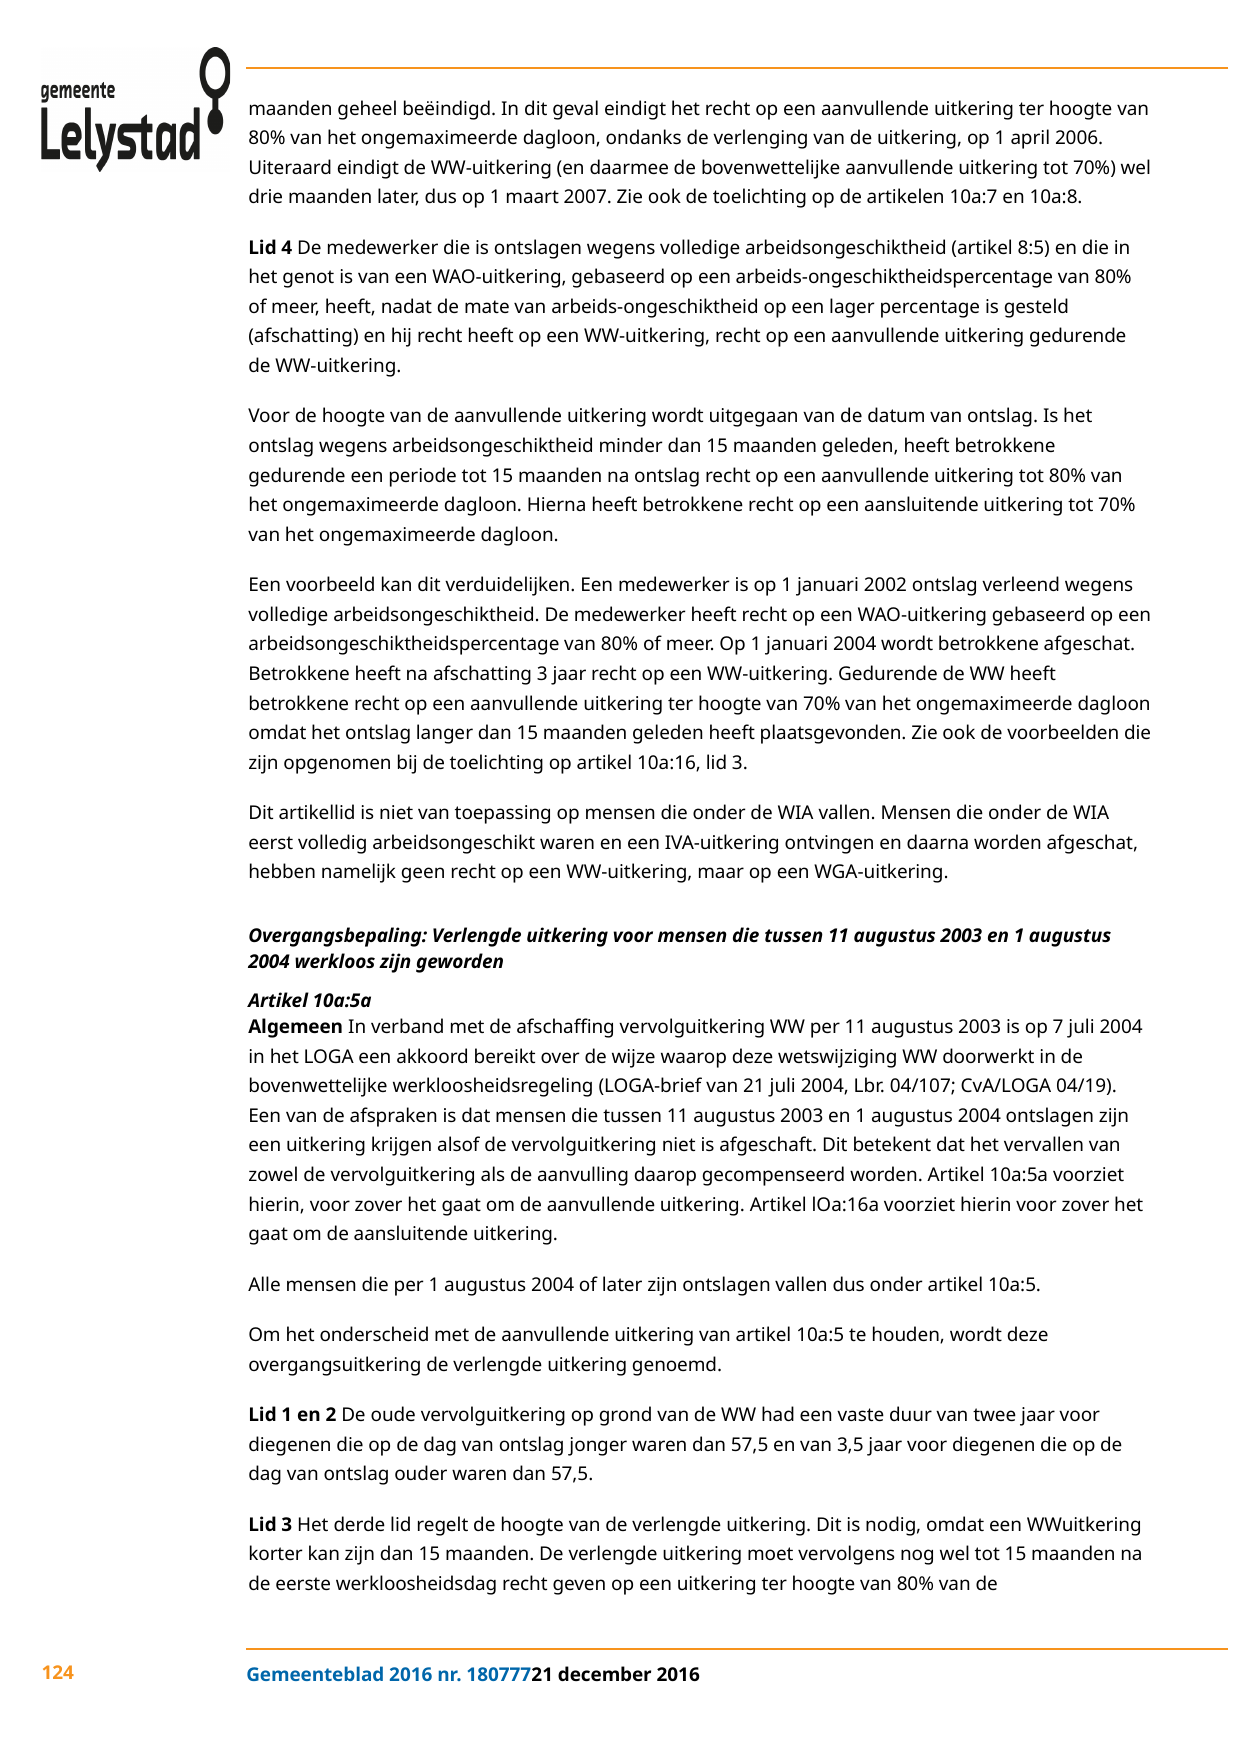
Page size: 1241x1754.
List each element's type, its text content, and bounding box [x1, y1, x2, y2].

text Dit artikellid is niet van toepassing op mensen die onder de WIA vallen. Mensen die onder de WIA eerst volledig arbeidsongeschikt waren en een IVA-uitkering ontvingen en daarna worden afgeschat, hebben namelijk geen recht op een WW-uitkering, maar op een WGA-uitkering. [248, 799, 1152, 884]
text Algemeen In verband met de afschaffing vervolguitkering WW per 11 augustus 2003 is op 7 juli 2004 in het LOGA een akkoord bereikt over de wijze waarop deze wetswijziging WW doorwerkt in de bovenwettelijke werkloosheidsregeling (LOGA-brief van 21 juli 2004, Lbr. 04/107; CvA/LOGA 04/19). Een van de afspraken is dat mensen die tussen 11 augustus 2003 en 1 augustus 2004 ontslagen zijn een uitkering krijgen alsof de vervolguitkering niet is afgeschaft. Dit betekent dat het vervallen van zowel de vervolguitkering als de aanvulling daarop gecompenseerd worden. Artikel 10a:5a voorziet hierin, voor zover het gaat om de aanvullende uitkering. Artikel lOa:16a voorziet hierin voor zover het gaat om de aansluitende uitkering. [248, 1013, 1152, 1246]
text Lid 4 De medewerker die is ontslagen wegens volledige arbeidsongeschiktheid (artikel 8:5) en die in het genot is van een WAO-uitkering, gebaseerd op een arbeids-ongeschiktheidspercentage van 80% of meer, heeft, nadat de mate van arbeids-ongeschiktheid op een lager percentage is gesteld (afschatting) en hij recht heeft op een WW-uitkering, recht op een aanvullende uitkering gedurende de WW-uitkering. [248, 234, 1152, 378]
text Alle mensen die per 1 augustus 2004 of later zijn ontslagen vallen dus onder artikel 10a:5. [248, 1271, 1152, 1296]
text Lid 3 Het derde lid regelt de hoogte van de verlengde uitkering. Dit is nodig, omdat een WWuitkering korter kan zijn dan 15 maanden. De verlengde uitkering moet vervolgens nog wel tot 15 maanden na de eerste werkloosheidsdag recht geven op een uitkering ter hoogte van 80% van de [248, 1511, 1152, 1596]
text Om het onderscheid met de aanvullende uitkering van artikel 10a:5 te houden, wordt deze overgangsuitkering de verlengde uitkering genoemd. [248, 1321, 1152, 1376]
text Lid 1 en 2 De oude vervolguitkering op grond van de WW had een vaste duur van twee jaar voor diegenen die op de dag van ontslag jonger waren dan 57,5 en van 3,5 jaar voor diegenen die op de dag van ontslag ouder waren dan 57,5. [248, 1401, 1152, 1486]
text maanden geheel beëindigd. In dit geval eindigt het recht op een aanvullende uitkering ter hoogte van 80% van het ongemaximeerde dagloon, ondanks de verlenging van de uitkering, op 1 april 2006. Uiteraard eindigt de WW-uitkering (en daarmee de bovenwettelijke aanvullende uitkering tot 70%) wel drie maanden later, dus op 1 maart 2007. Zie ook de toelichting op de artikelen 10a:7 en 10a:8. [248, 95, 1152, 209]
text Een voorbeeld kan dit verduidelijken. Een medewerker is op 1 januari 2002 ontslag verleend wegens volledige arbeidsongeschiktheid. De medewerker heeft recht op een WAO-uitkering gebaseerd op een arbeidsongeschiktheidspercentage van 80% of meer. Op 1 januari 2004 wordt betrokkene afgeschat. Betrokkene heeft na afschatting 3 jaar recht op een WW-uitkering. Gedurende de WW heeft betrokkene recht op een aanvullende uitkering ter hoogte van 70% van het ongemaximeerde dagloon omdat het ontslag langer dan 15 maanden geleden heeft plaatsgevonden. Zie ook de voorbeelden die zijn opgenomen bij de toelichting op artikel 10a:16, lid 3. [248, 571, 1152, 775]
text Overgangsbepaling: Verlengde uitkering voor mensen die tussen 11 augustus 2003 en 1 augustus 2004 werkloos zijn geworden [248, 922, 1152, 974]
text Voor de hoogte van de aanvullende uitkering wordt uitgegaan van de datum van ontslag. Is het ontslag wegens arbeidsongeschiktheid minder dan 15 maanden geleden, heeft betrokkene gedurende een periode tot 15 maanden na ontslag recht op een aanvullende uitkering tot 80% van het ongemaximeerde dagloon. Hierna heeft betrokkene recht op een aansluitende uitkering tot 70% van het ongemaximeerde dagloon. [248, 403, 1152, 547]
text Artikel 10a:5a [248, 987, 1152, 1013]
picture [41, 47, 231, 172]
